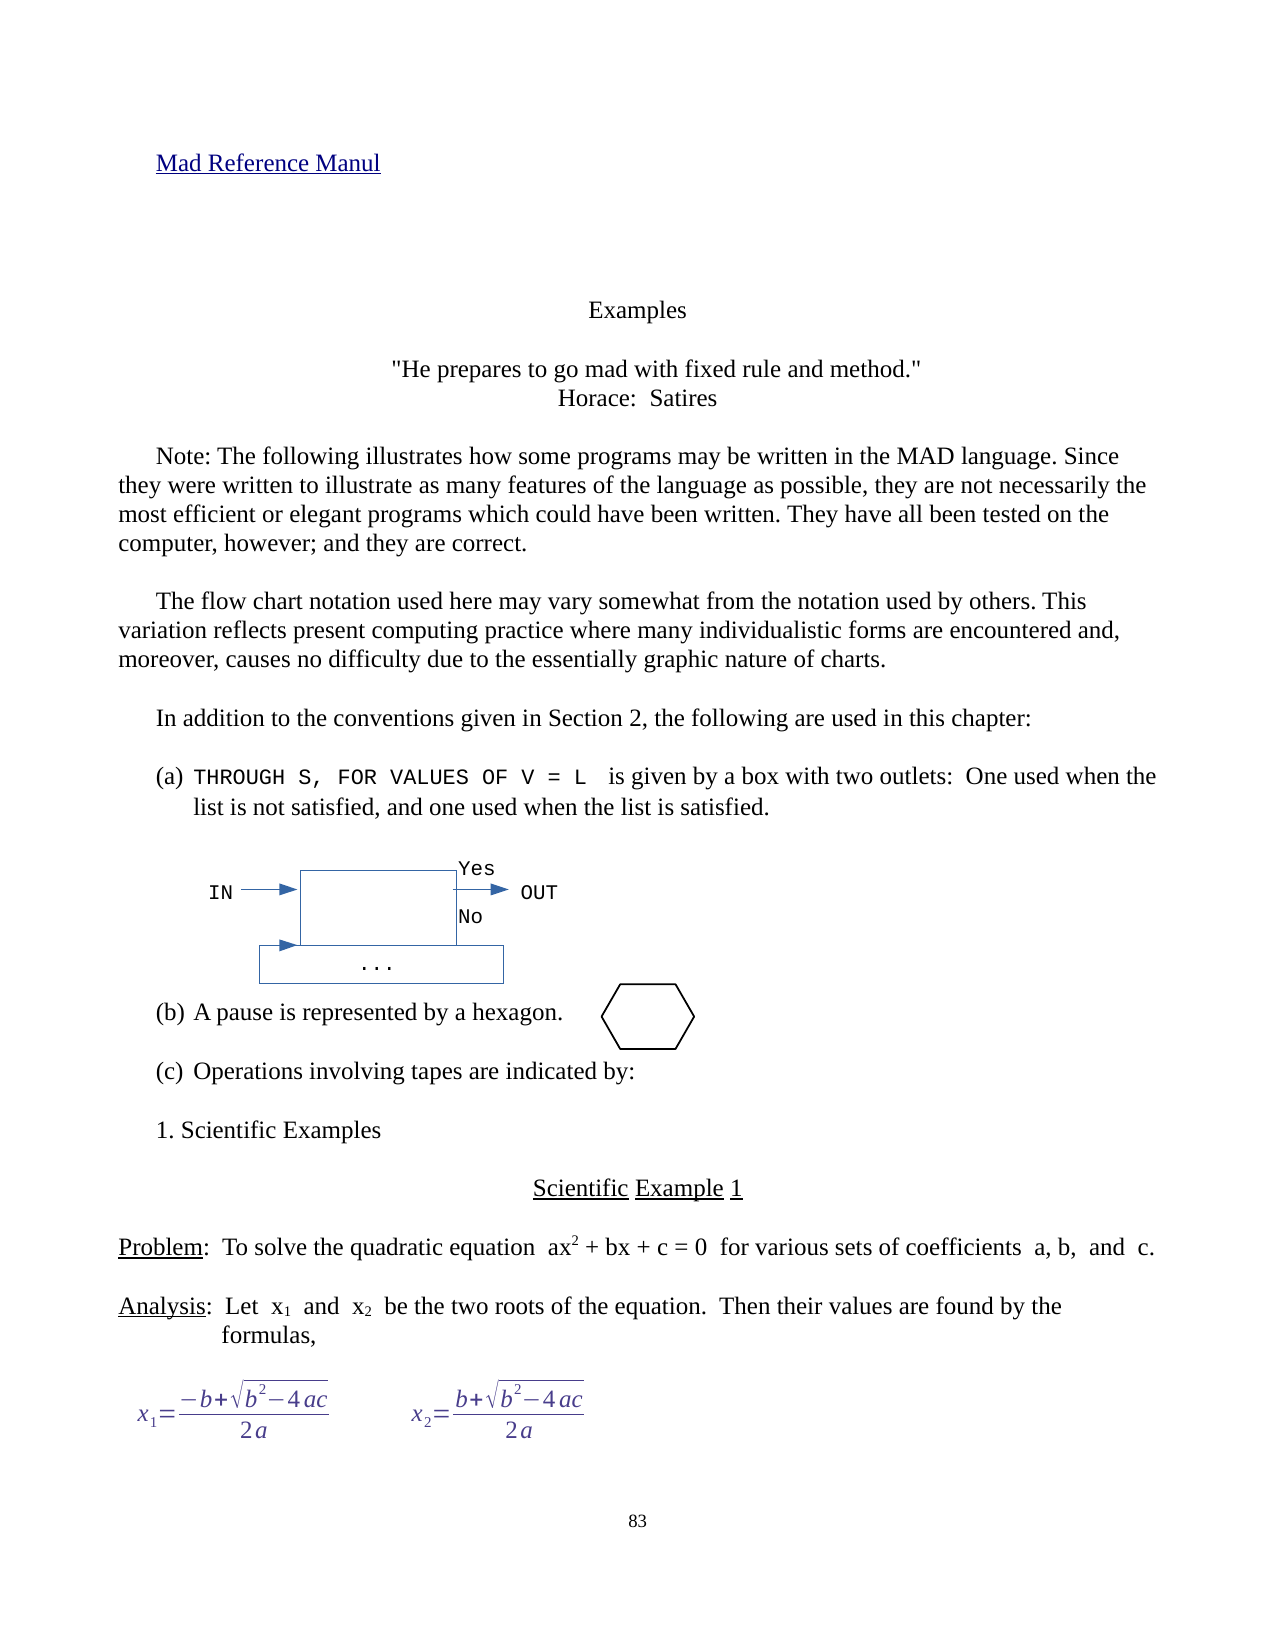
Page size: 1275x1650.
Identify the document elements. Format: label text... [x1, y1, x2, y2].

text In addition to the conventions given in Section 2., the following are used in this chapter: [118, 703, 1157, 731]
text Analysis: Let x1 and x2 be the two roots of the equation. Then their values are found by the formulas, [118, 1291, 1157, 1348]
list A pause is represented by a hexagon. [156, 997, 611, 1026]
text 1. Scientific Examples [118, 1115, 1157, 1143]
text "He prepares to go mad with fixed rule and method." Horace: Satires [118, 354, 1157, 411]
text Note: The following illustrates how some programs may be written in the MAD language. Since they were written to illustrate as many features of the language as possible, they are not necessarily the most efficient or elegant programs which could have been written. They have all been tested on the computer, however; and they are correct. [118, 441, 1157, 556]
list [685, 997, 1157, 1026]
list Operations involving tapes are indicated by: [156, 1056, 1157, 1085]
list THROUGH S, FOR VALUES OF V = L is given by a box with two outlets: One used when the list is not satisfied, and one used when the list is satisfied. [156, 761, 1157, 821]
subtitle Examples [118, 295, 1157, 324]
text Problem: To solve the quadratic equation ax2 + bx + c = 0 for various sets of coefficients a, b, and c. [118, 1232, 1157, 1261]
text The flow chart notation used here may vary somewhat from the notation used by others. This variation reflects present computing practice where many individualistic forms are encountered and, moreover, causes no difficulty due to the essentially graphic nature of charts. [118, 586, 1157, 673]
subtitle Scientific Example 1 [118, 1173, 1157, 1202]
